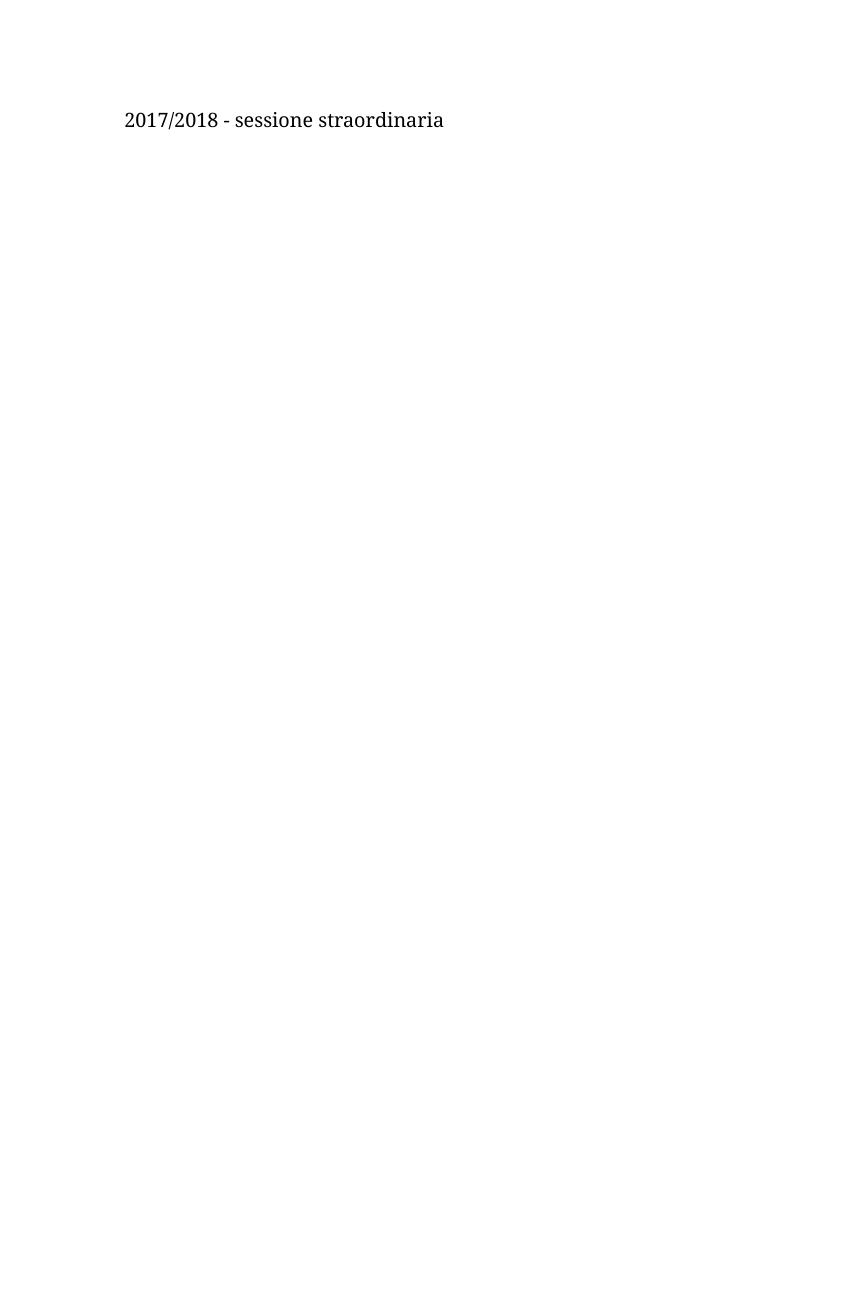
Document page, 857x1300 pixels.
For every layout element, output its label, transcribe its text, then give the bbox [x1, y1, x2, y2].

text 2017/2018 - sessione straordinaria [124, 106, 655, 133]
